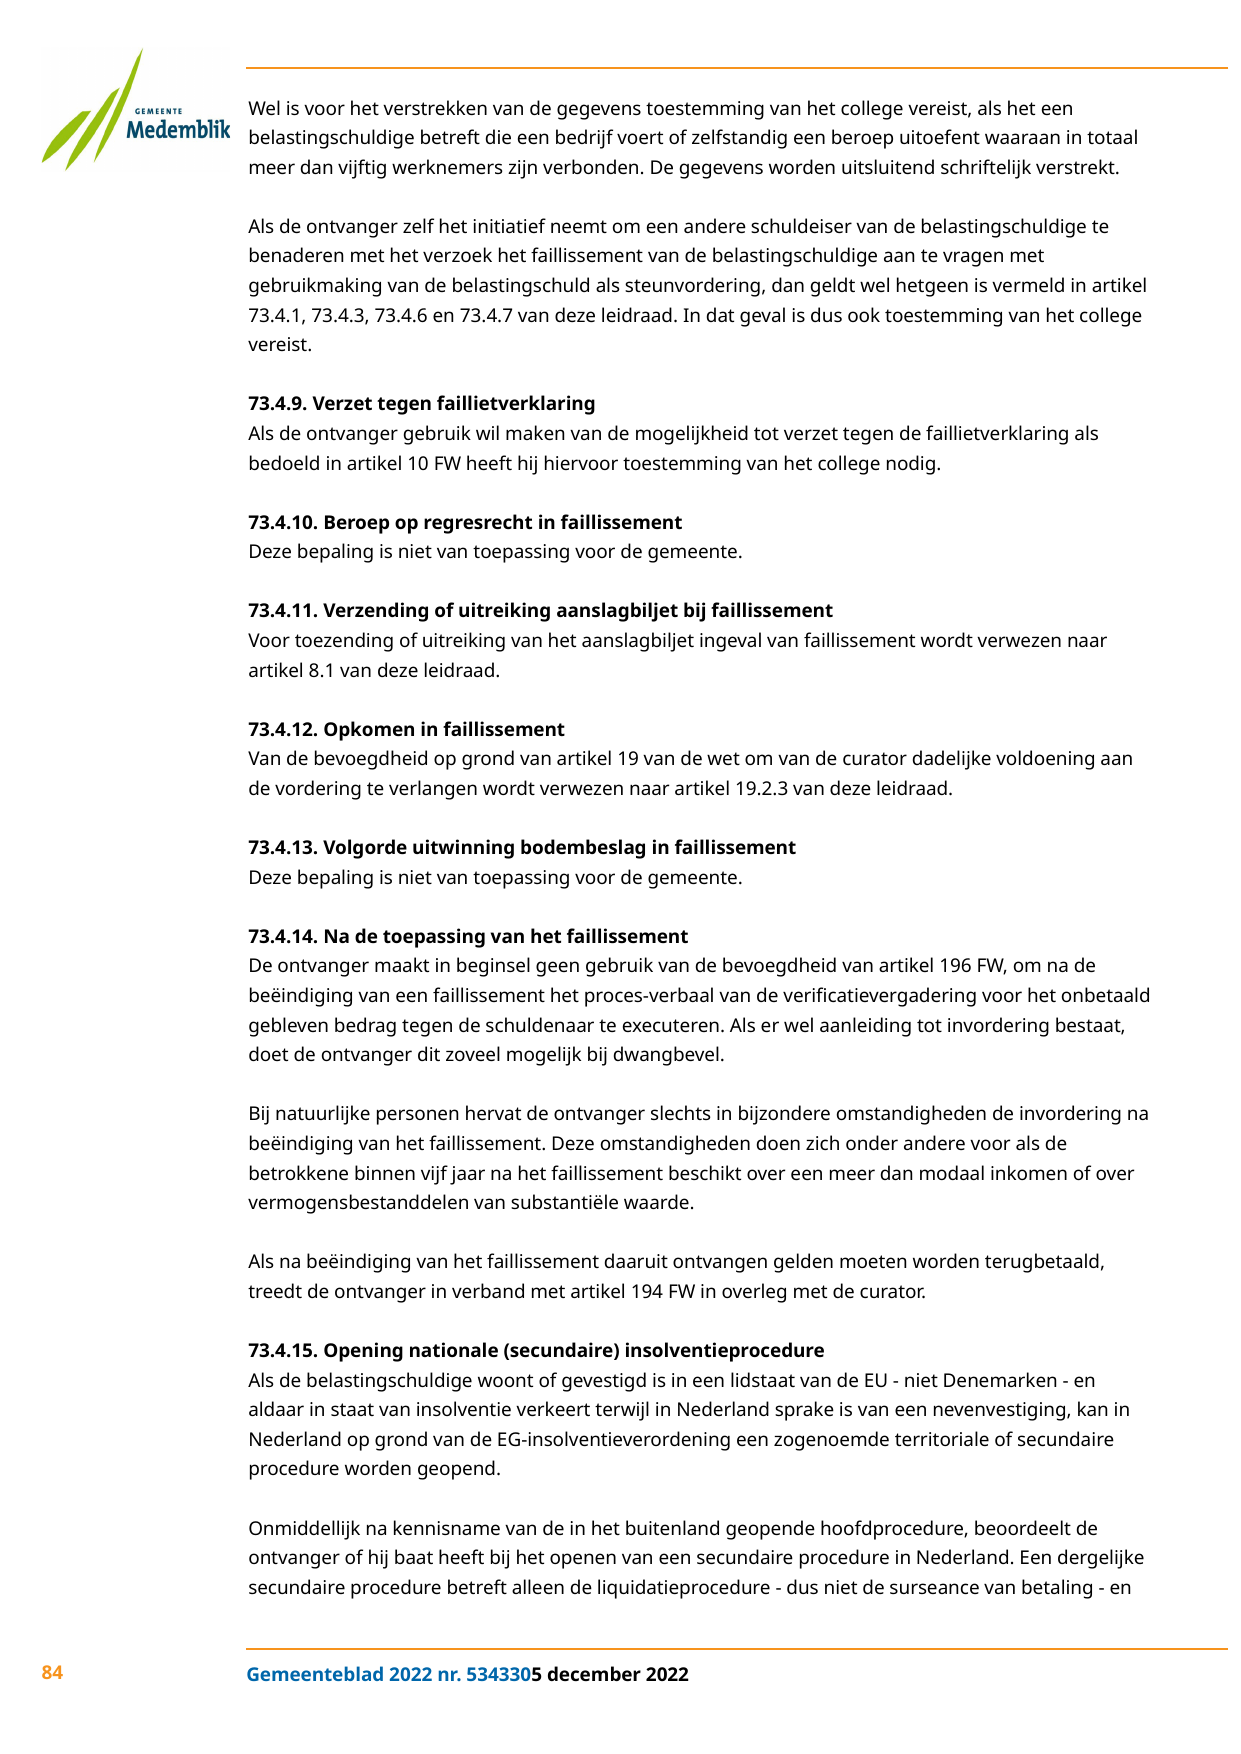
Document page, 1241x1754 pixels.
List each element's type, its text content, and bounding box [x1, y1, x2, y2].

text Als de ontvanger gebruik wil maken van de mogelijkheid tot verzet tegen de faillietverklaring als bedoeld in artikel 10 FW heeft hij hiervoor toestemming van het college nodig. [248, 420, 1152, 476]
picture [41, 47, 231, 172]
text Als na beëindiging van het faillissement daaruit ontvangen gelden moeten worden terugbetaald, treedt de ontvanger in verband met artikel 194 FW in overleg met de curator. [248, 1248, 1152, 1304]
text 73.4.14. Na de toepassing van het faillissement [248, 923, 1152, 949]
text Van de bevoegdheid op grond van artikel 19 van de wet om van de curator dadelijke voldoening aan de vordering te verlangen wordt verwezen naar artikel 19.2.3 van deze leidraad. [248, 746, 1152, 801]
text Onmiddellijk na kennisname van de in het buitenland geopende hoofdprocedure, beoordeelt de ontvanger of hij baat heeft bij het openen van een secundaire procedure in Nederland. Een dergelijke secundaire procedure betreft alleen de liquidatieprocedure - dus niet de surseance van betaling - en [248, 1515, 1152, 1600]
text Voor toezending of uitreiking van het aanslagbiljet ingeval van faillissement wordt verwezen naar artikel 8.1 van deze leidraad. [248, 627, 1152, 683]
text Als de belastingschuldige woont of gevestigd is in een lidstaat van de EU - niet Denemarken - en aldaar in staat van insolventie verkeert terwijl in Nederland sprake is van een nevenvestiging, kan in Nederland op grond van de EG-insolventieverordening een zogenoemde territoriale of secundaire procedure worden geopend. [248, 1367, 1152, 1481]
text 73.4.9. Verzet tegen faillietverklaring [248, 391, 1152, 416]
text 73.4.11. Verzending of uitreiking aanslagbiljet bij faillissement [248, 598, 1152, 623]
text Deze bepaling is niet van toepassing voor de gemeente. [248, 538, 1152, 564]
text De ontvanger maakt in beginsel geen gebruik van de bevoegdheid van artikel 196 FW, om na de beëindiging van een faillissement het proces-verbaal van de verificatievergadering voor het onbetaald gebleven bedrag tegen de schuldenaar te executeren. Als er wel aanleiding tot invordering bestaat, doet de ontvanger dit zoveel mogelijk bij dwangbevel. [248, 953, 1152, 1067]
text 73.4.13. Volgorde uitwinning bodembeslag in faillissement [248, 834, 1152, 860]
text Bij natuurlijke personen hervat de ontvanger slechts in bijzondere omstandigheden de invordering na beëindiging van het faillissement. Deze omstandigheden doen zich onder andere voor als de betrokkene binnen vijf jaar na het faillissement beschikt over een meer dan modaal inkomen of over vermogensbestanddelen van substantiële waarde. [248, 1101, 1152, 1215]
text 73.4.12. Opkomen in faillissement [248, 716, 1152, 742]
text 73.4.10. Beroep op regresrecht in faillissement [248, 509, 1152, 535]
text 73.4.15. Opening nationale (secundaire) insolventieprocedure [248, 1337, 1152, 1363]
text Wel is voor het verstrekken van de gegevens toestemming van het college vereist, als het een belastingschuldige betreft die een bedrijf voert of zelfstandig een beroep uitoefent waaraan in totaal meer dan vijftig werknemers zijn verbonden. De gegevens worden uitsluitend schriftelijk verstrekt. [248, 95, 1152, 180]
text Als de ontvanger zelf het initiatief neemt om een andere schuldeiser van de belastingschuldige te benaderen met het verzoek het faillissement van de belastingschuldige aan te vragen met gebruikmaking van de belastingschuld als steunvordering, dan geldt wel hetgeen is vermeld in artikel 73.4.1, 73.4.3, 73.4.6 en 73.4.7 van deze leidraad. In dat geval is dus ook toestemming van het college vereist. [248, 213, 1152, 357]
text Deze bepaling is niet van toepassing voor de gemeente. [248, 864, 1152, 890]
